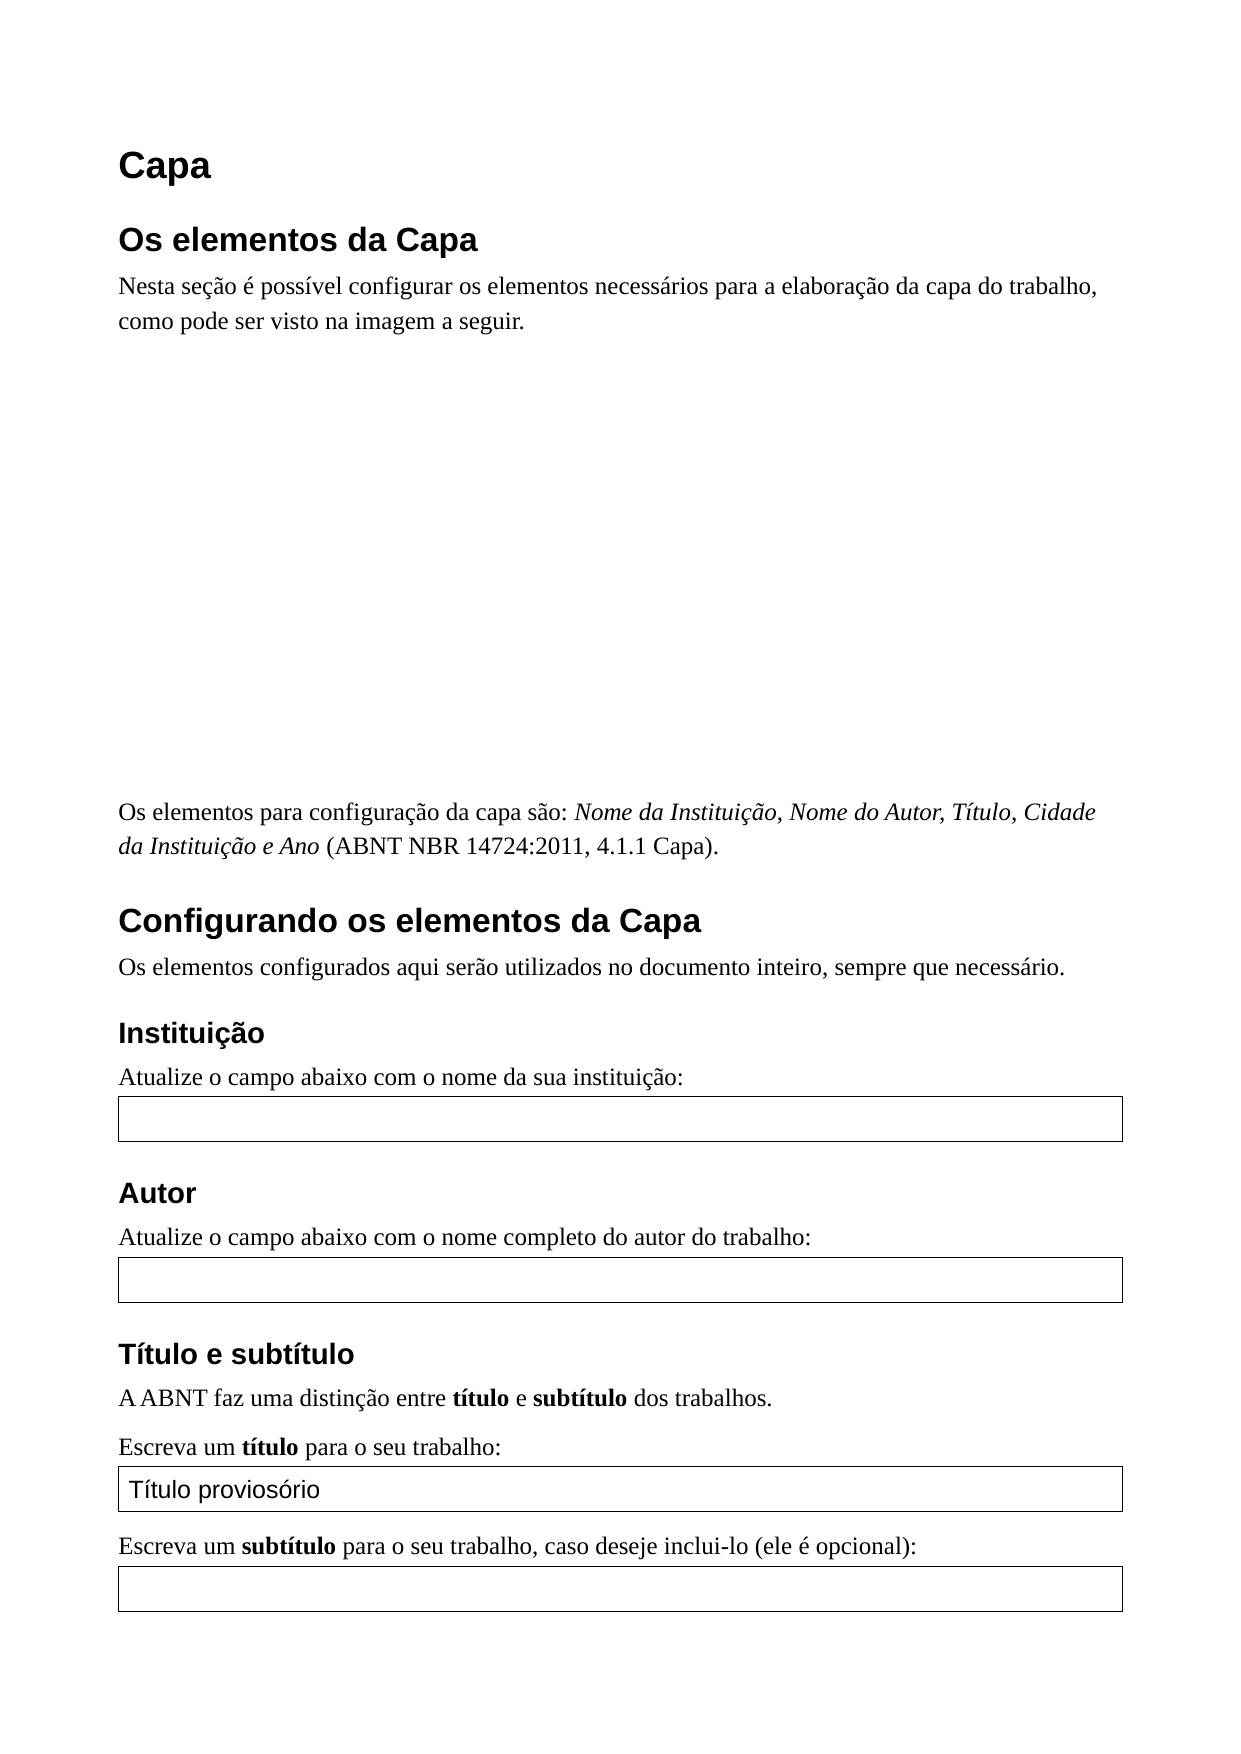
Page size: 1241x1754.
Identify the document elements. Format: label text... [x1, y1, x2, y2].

text Os elementos para configuração da capa são: Nome da Instituição, Nome do Autor, Título, Cidade da Instituição e Ano (ABNT NBR 14724:2011, 4.1.1 Capa). [118, 797, 1122, 860]
text Escreva um título para o seu trabalho: [118, 1432, 1122, 1466]
text Os elementos configurados aqui serão utilizados no documento inteiro, sempre que necessário. [118, 952, 1122, 981]
subtitle Instituição [118, 1016, 1122, 1049]
text Atualize o campo abaixo com o nome da sua instituição: [118, 1062, 1122, 1096]
text Atualize o campo abaixo com o nome completo do autor do trabalho: [118, 1222, 1122, 1257]
subtitle Os elementos da Capa [118, 220, 1122, 259]
subtitle Configurando os elementos da Capa [118, 901, 1122, 939]
subtitle Autor [118, 1176, 1122, 1210]
text Nesta seção é possível configurar os elementos necessários para a elaboração da capa do trabalho, como pode ser visto na imagem a seguir. [118, 271, 1122, 334]
subtitle Título e subtítulo [118, 1337, 1122, 1370]
subtitle Capa [118, 143, 1122, 187]
text A ABNT faz uma distinção entre título e subtítulo dos trabalhos. [118, 1383, 1122, 1412]
text Escreva um subtítulo para o seu trabalho, caso deseje inclui-lo (ele é opcional): [118, 1531, 1122, 1566]
